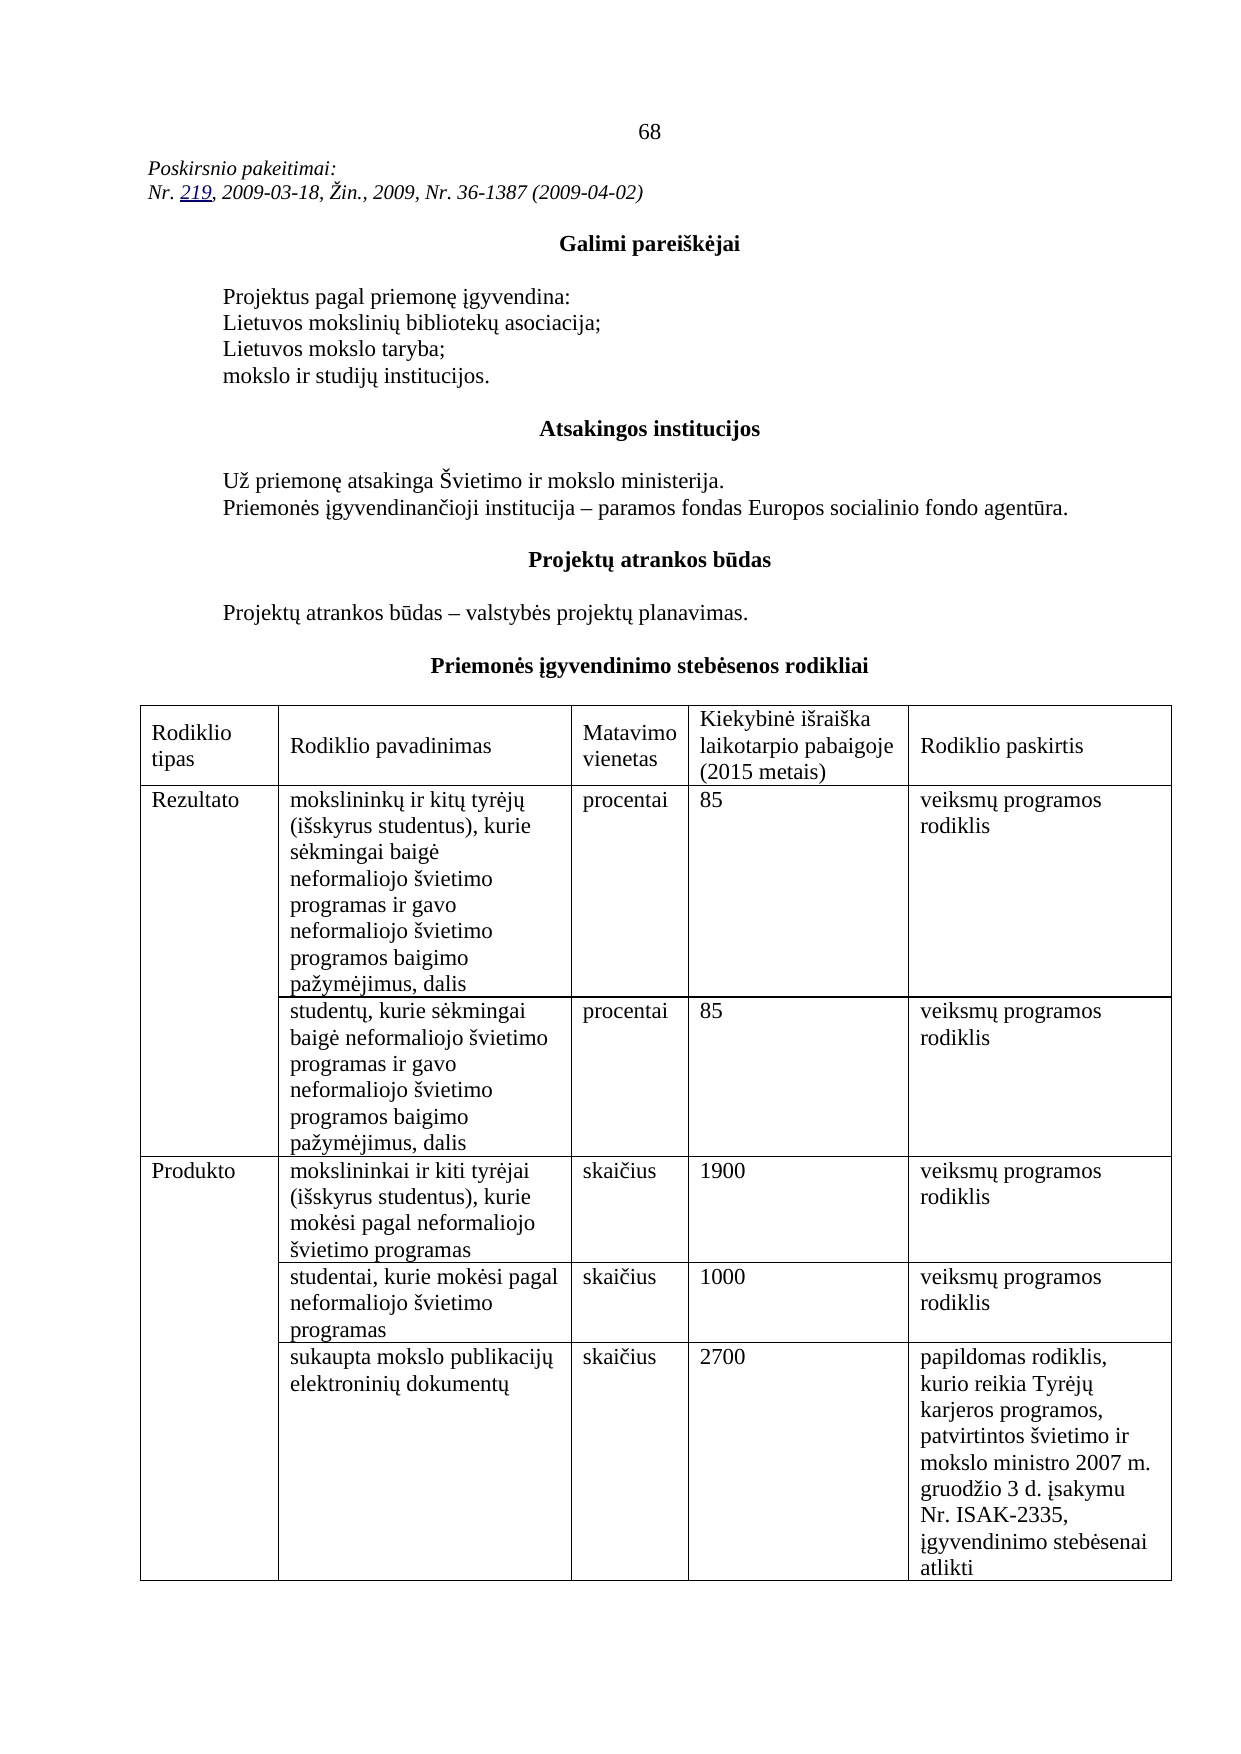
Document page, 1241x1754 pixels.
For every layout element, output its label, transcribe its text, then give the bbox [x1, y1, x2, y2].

table_cell Produkto [141, 1157, 278, 1580]
table_cell 1000 [689, 1263, 908, 1342]
table_cell skaičius [572, 1263, 688, 1342]
table_header Matavimo vienetas [572, 706, 688, 784]
table_cell mokslininkų ir kitų tyrėjų (išskyrus studentus), kurie sėkmingai baigė neformaliojo švietimo programas ir gavo neformaliojo švietimo programos baigimo pažymėjimus, dalis [279, 786, 571, 996]
text Lietuvos mokslo taryba; [148, 336, 1152, 362]
table_header Kiekybinė išraiška laikotarpio pabaigoje (2015 metais) [689, 706, 908, 784]
table_cell veiksmų programos rodiklis [909, 1157, 1171, 1262]
text Projektus pagal priemonę įgyvendina: [148, 283, 1152, 309]
table_cell procentai [572, 786, 688, 996]
text Galimi pareiškėjai [148, 230, 1152, 256]
table_cell sukaupta mokslo publikacijų elektroninių dokumentų [279, 1343, 571, 1580]
table_cell 85 [689, 998, 908, 1156]
table_header Rodiklio paskirtis [909, 706, 1171, 784]
text Priemonės įgyvendinimo stebėsenos rodikliai [148, 652, 1152, 678]
table_header Rodiklio tipas [141, 706, 278, 784]
text Priemonės įgyvendinančioji institucija – paramos fondas Europos socialinio fondo agentūra. [148, 494, 1152, 520]
table_cell studentai, kurie mokėsi pagal neformaliojo švietimo programas [279, 1263, 571, 1342]
table_cell procentai [572, 998, 688, 1156]
table_cell veiksmų programos rodiklis [909, 998, 1171, 1156]
text Lietuvos mokslinių bibliotekų asociacija; [148, 309, 1152, 336]
table_cell skaičius [572, 1343, 688, 1580]
table_cell veiksmų programos rodiklis [909, 786, 1171, 996]
table_cell studentų, kurie sėkmingai baigė neformaliojo švietimo programas ir gavo neformaliojo švietimo programos baigimo pažymėjimus, dalis [279, 998, 571, 1156]
text Projektų atrankos būdas [148, 546, 1152, 573]
text mokslo ir studijų institucijos. [148, 362, 1152, 388]
text Projektų atrankos būdas – valstybės projektų planavimas. [148, 599, 1152, 625]
table_cell skaičius [572, 1157, 688, 1262]
table_header Rodiklio pavadinimas [279, 706, 571, 784]
text Poskirsnio pakeitimai: [148, 156, 1152, 180]
table_cell mokslininkai ir kiti tyrėjai (išskyrus studentus), kurie mokėsi pagal neformaliojo švietimo programas [279, 1157, 571, 1262]
text Už priemonę atsakinga Švietimo ir mokslo ministerija. [148, 467, 1152, 494]
table_cell papildomas rodiklis, kurio reikia Tyrėjų karjeros programos, patvirtintos švietimo ir mokslo ministro 2007 m. gruodžio 3 d. įsakymu Nr. ISAK-2335, įgyvendinimo stebėsenai atlikti [909, 1343, 1171, 1580]
table_cell 2700 [689, 1343, 908, 1580]
table_cell 1900 [689, 1157, 908, 1262]
text Atsakingos institucijos [148, 414, 1152, 441]
table_cell 85 [689, 786, 908, 996]
table_cell Rezultato [141, 786, 278, 1156]
text Nr. 219, 2009-03-18, Žin., 2009, Nr. 36-1387 (2009-04-02) [148, 180, 1152, 204]
table_cell veiksmų programos rodiklis [909, 1263, 1171, 1342]
